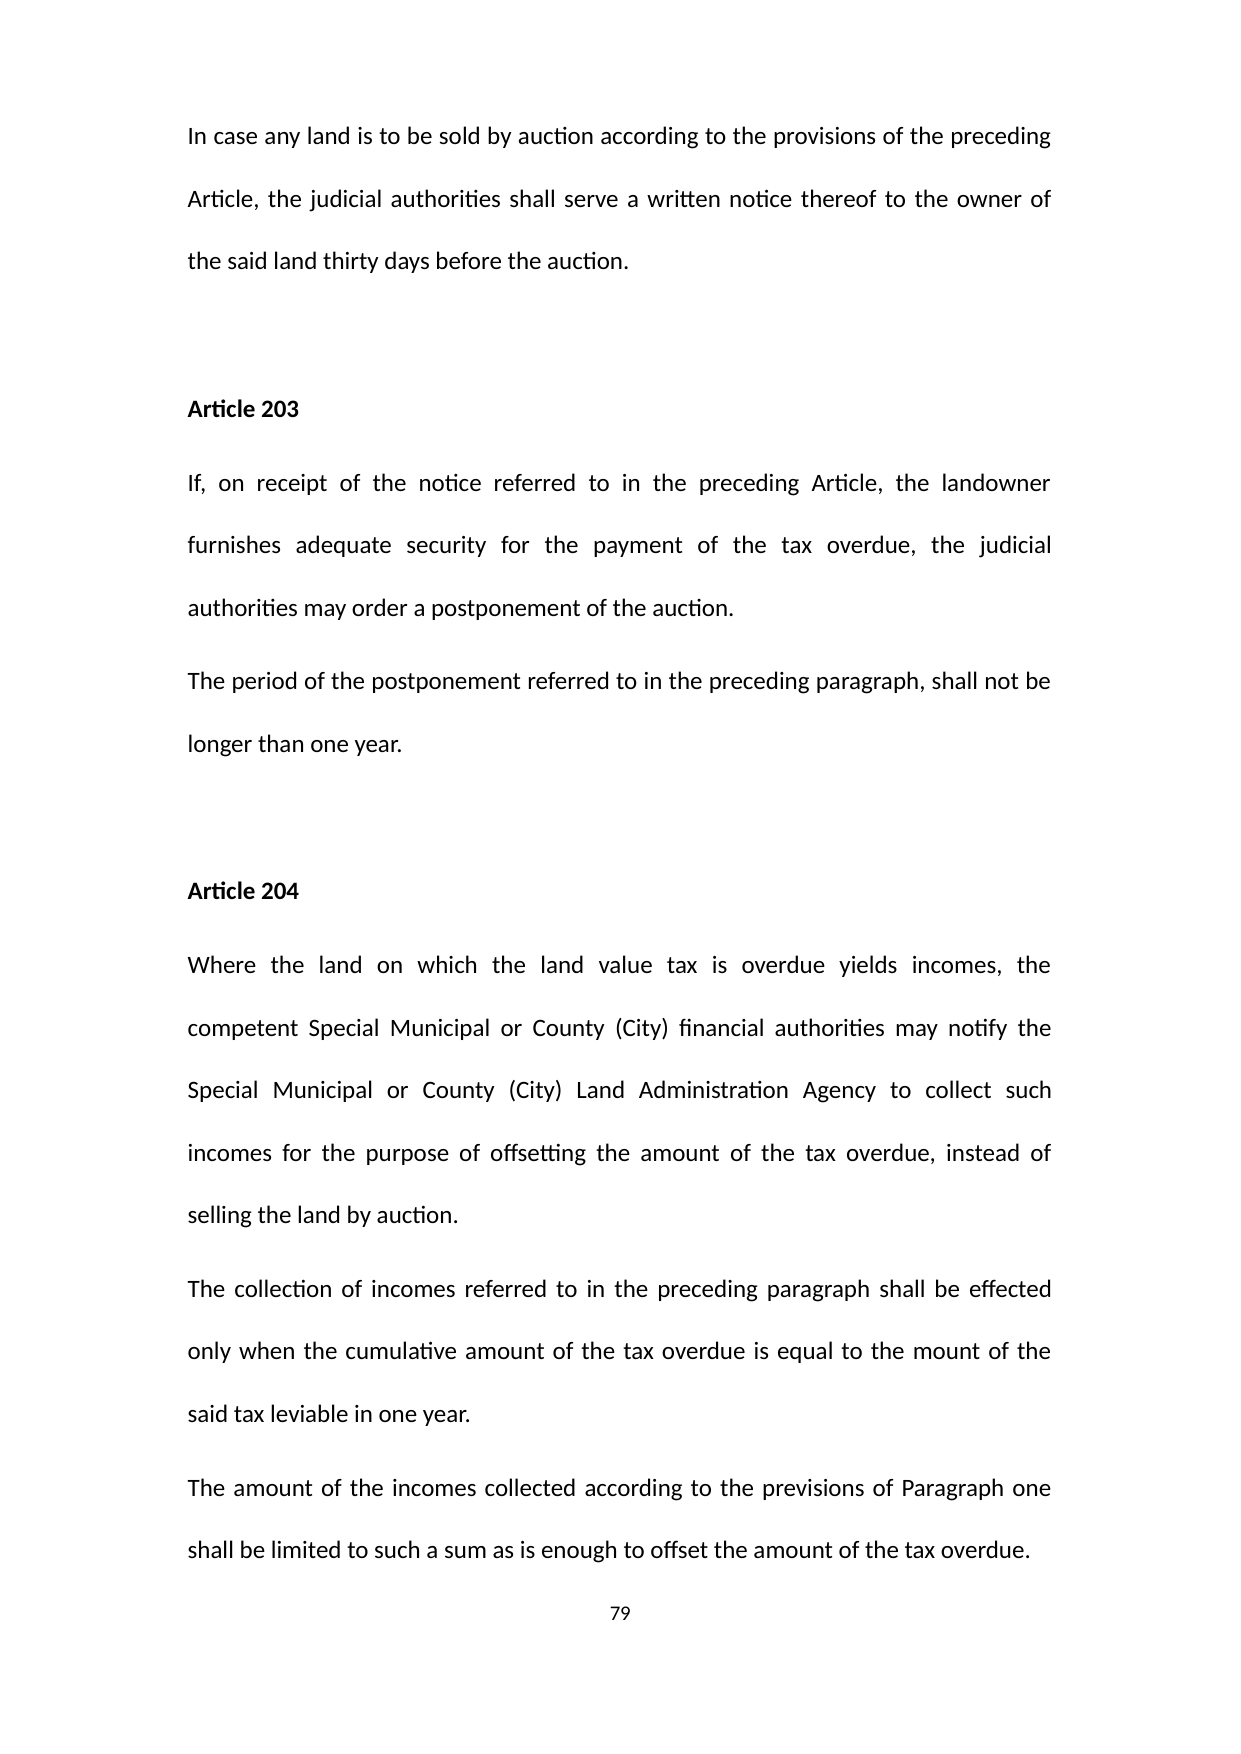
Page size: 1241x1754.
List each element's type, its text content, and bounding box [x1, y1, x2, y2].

text The amount of the incomes collected according to the previsions of Paragraph one shall be limited to such a sum as is enough to offset the amount of the tax overdue. [187, 1445, 1053, 1570]
text If, on receipt of the notice referred to in the preceding Article, the landowner furnishes adequate security for the payment of the tax overdue, the judicial authorities may order a postponement of the auction. [187, 440, 1053, 628]
text The period of the postponement referred to in the preceding paragraph, shall not be longer than one year. [187, 639, 1053, 764]
text Where the land on which the land value tax is overdue yields incomes, the competent Special Municipal or County (City) financial authorities may notify the Special Municipal or County (City) Land Administration Agency to collect such incomes for the purpose of offsetting the amount of the tax overdue, instead of selling the land by auction. [187, 923, 1053, 1235]
text In case any land is to be sold by auction according to the provisions of the preceding Article, the judicial authorities shall serve a written notice thereof to the owner of the said land thirty days before the auction. [187, 94, 1053, 282]
text Article 203 [187, 367, 1053, 429]
text The collection of incomes referred to in the preceding paragraph shall be effected only when the cumulative amount of the tax overdue is equal to the mount of the said tax leviable in one year. [187, 1247, 1053, 1434]
text Article 204 [187, 849, 1053, 912]
